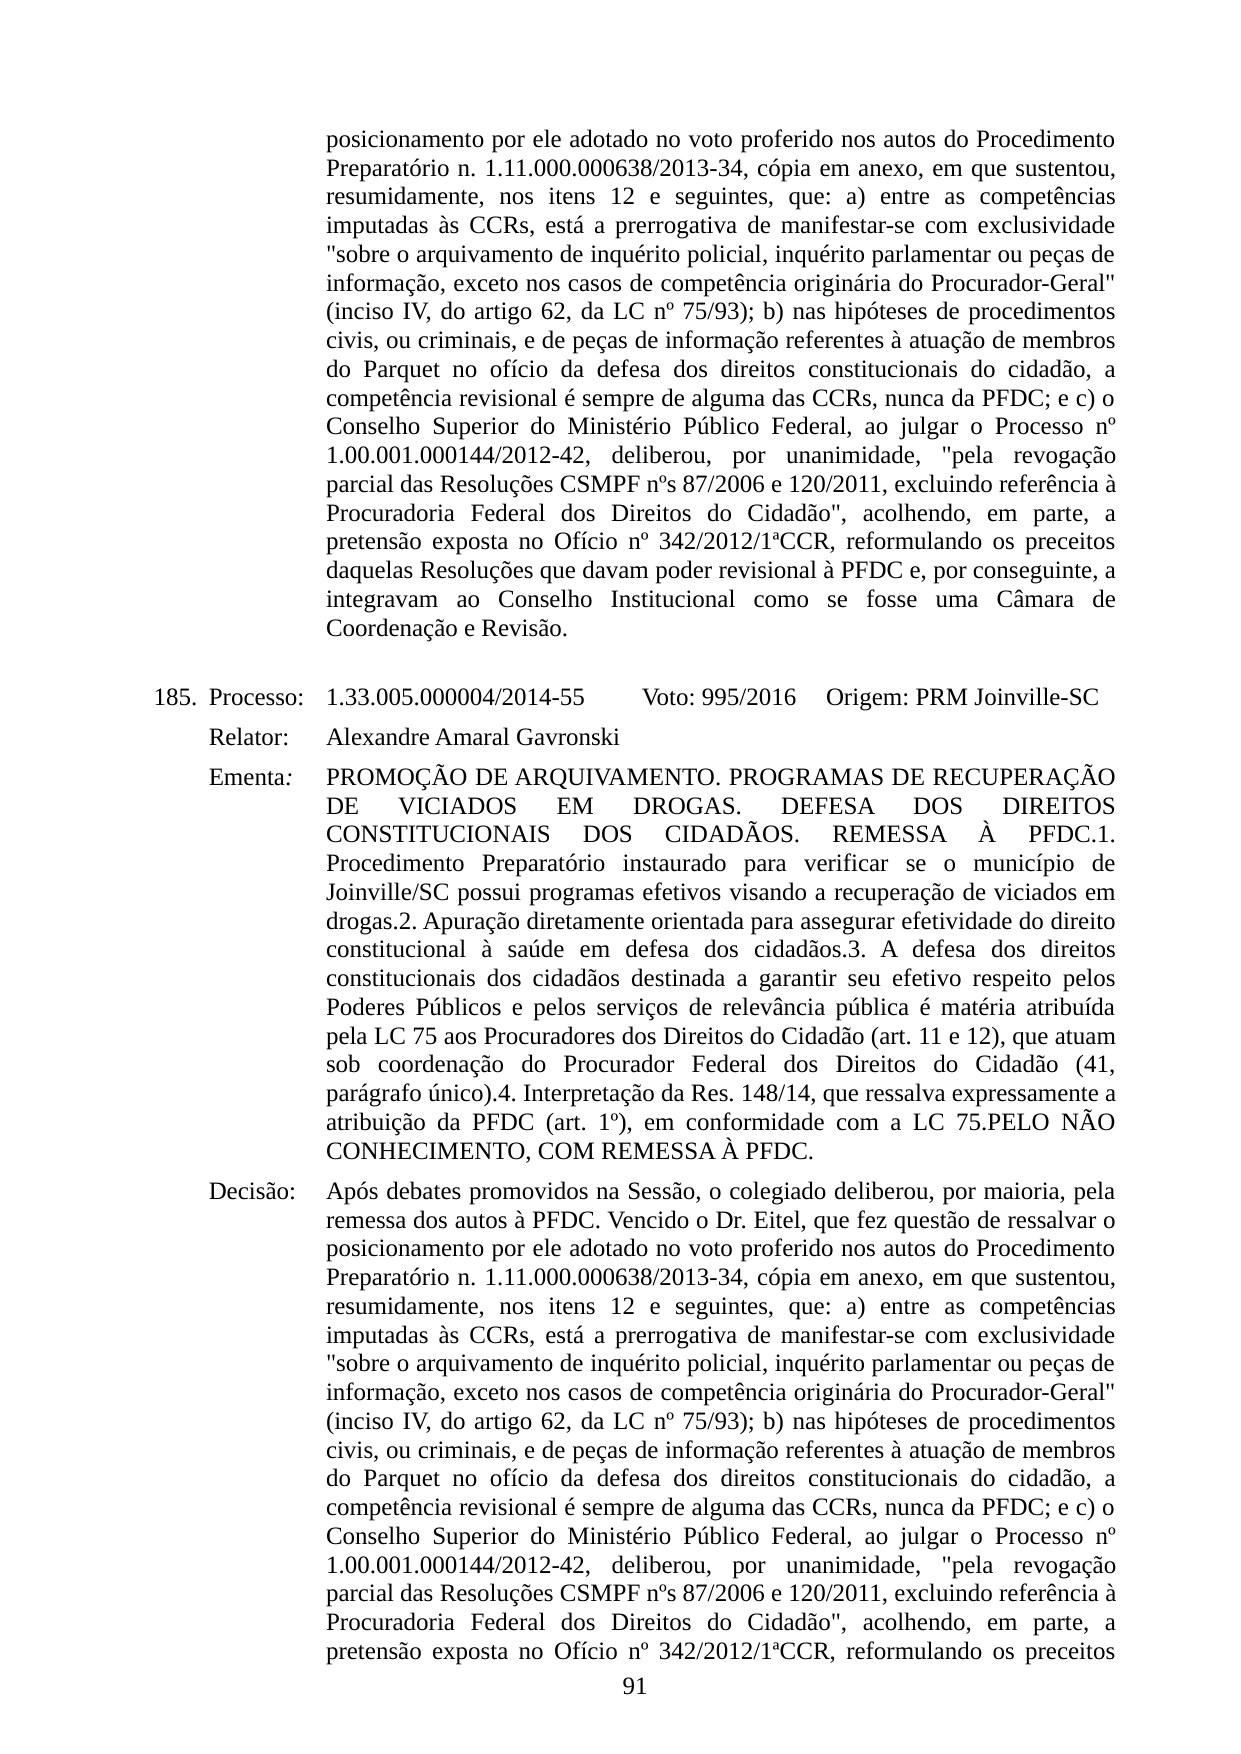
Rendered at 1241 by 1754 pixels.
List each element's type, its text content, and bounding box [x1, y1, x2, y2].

table_cell [148, 756, 203, 1170]
table_header Origem: PRM Joinville-SC [820, 676, 1122, 716]
table_cell Após debates promovidos na Sessão, o colegiado deliberou, por maioria, pela remessa dos autos à PFDC. Vencido o Dr. Eitel, que fez questão de ressalvar o posicionamento por ele adotado no voto proferido nos autos do Procedimento Preparatório n. 1.11.000.000638/2013-34, cópia em anexo, em que sustentou, resumidamente, nos itens 12 e seguintes, que: a) entre as competências imputadas às CCRs, está a prerrogativa de manifestar-se com exclusividade "sobre o arquivamento de inquérito policial, inquérito parlamentar ou peças de informação, exceto nos casos de competência originária do Procurador-Geral" (inciso IV, do artigo 62, da LC nº 75/93); b) nas hipóteses de procedimentos civis, ou criminais, e de peças de informação referentes à atuação de membros do Parquet no ofício da defesa dos direitos constitucionais do cidadão, a competência revisional é sempre de alguma das CCRs, nunca da PFDC; e c) o Conselho Superior do Ministério Público Federal, ao julgar o Processo nº 1.00.001.000144/2012-42, deliberou, por unanimidade, "pela revogação parcial das Resoluções CSMPF nºs 87/2006 e 120/2011, excluindo referência à Procuradoria Federal dos Direitos do Cidadão", acolhendo, em parte, a pretensão exposta no Ofício nº 342/2012/1ªCCR, reformulando os preceitos [320, 1170, 1122, 1670]
table_cell Alexandre Amaral Gavronski [320, 716, 1122, 756]
table_cell Ementa: [203, 756, 320, 1170]
table_header 185. [148, 676, 203, 716]
table_header Voto: 995/2016 [636, 676, 820, 716]
table_cell [148, 118, 203, 647]
table_cell [203, 118, 320, 647]
table_header 1.33.005.000004/2014-55 [320, 676, 636, 716]
table_header Processo: [203, 676, 320, 716]
table_cell Decisão: [203, 1170, 320, 1670]
table_cell posicionamento por ele adotado no voto proferido nos autos do Procedimento Preparatório n. 1.11.000.000638/2013-34, cópia em anexo, em que sustentou, resumidamente, nos itens 12 e seguintes, que: a) entre as competências imputadas às CCRs, está a prerrogativa de manifestar-se com exclusividade "sobre o arquivamento de inquérito policial, inquérito parlamentar ou peças de informação, exceto nos casos de competência originária do Procurador-Geral" (inciso IV, do artigo 62, da LC nº 75/93); b) nas hipóteses de procedimentos civis, ou criminais, e de peças de informação referentes à atuação de membros do Parquet no ofício da defesa dos direitos constitucionais do cidadão, a competência revisional é sempre de alguma das CCRs, nunca da PFDC; e c) o Conselho Superior do Ministério Público Federal, ao julgar o Processo nº 1.00.001.000144/2012-42, deliberou, por unanimidade, "pela revogação parcial das Resoluções CSMPF nºs 87/2006 e 120/2011, excluindo referência à Procuradoria Federal dos Direitos do Cidadão", acolhendo, em parte, a pretensão exposta no Ofício nº 342/2012/1ªCCR, reformulando os preceitos daquelas Resoluções que davam poder revisional à PFDC e, por conseguinte, a integravam ao Conselho Institucional como se fosse uma Câmara de Coordenação e Revisão. [320, 118, 1122, 647]
table_cell Relator: [203, 716, 320, 756]
table_cell [148, 1170, 203, 1670]
table_cell [148, 716, 203, 756]
table_cell PROMOÇÃO DE ARQUIVAMENTO. PROGRAMAS DE RECUPERAÇÃO DE VICIADOS EM DROGAS. DEFESA DOS DIREITOS CONSTITUCIONAIS DOS CIDADÃOS. REMESSA À PFDC.1. Procedimento Preparatório instaurado para verificar se o município de Joinville/SC possui programas efetivos visando a recuperação de viciados em drogas.2. Apuração diretamente orientada para assegurar efetividade do direito constitucional à saúde em defesa dos cidadãos.3. A defesa dos direitos constitucionais dos cidadãos destinada a garantir seu efetivo respeito pelos Poderes Públicos e pelos serviços de relevância pública é matéria atribuída pela LC 75 aos Procuradores dos Direitos do Cidadão (art. 11 e 12), que atuam sob coordenação do Procurador Federal dos Direitos do Cidadão (41, parágrafo único).4. Interpretação da Res. 148/14, que ressalva expressamente a atribuição da PFDC (art. 1º), em conformidade com a LC 75.PELO NÃO CONHECIMENTO, COM REMESSA À PFDC. [320, 756, 1122, 1170]
